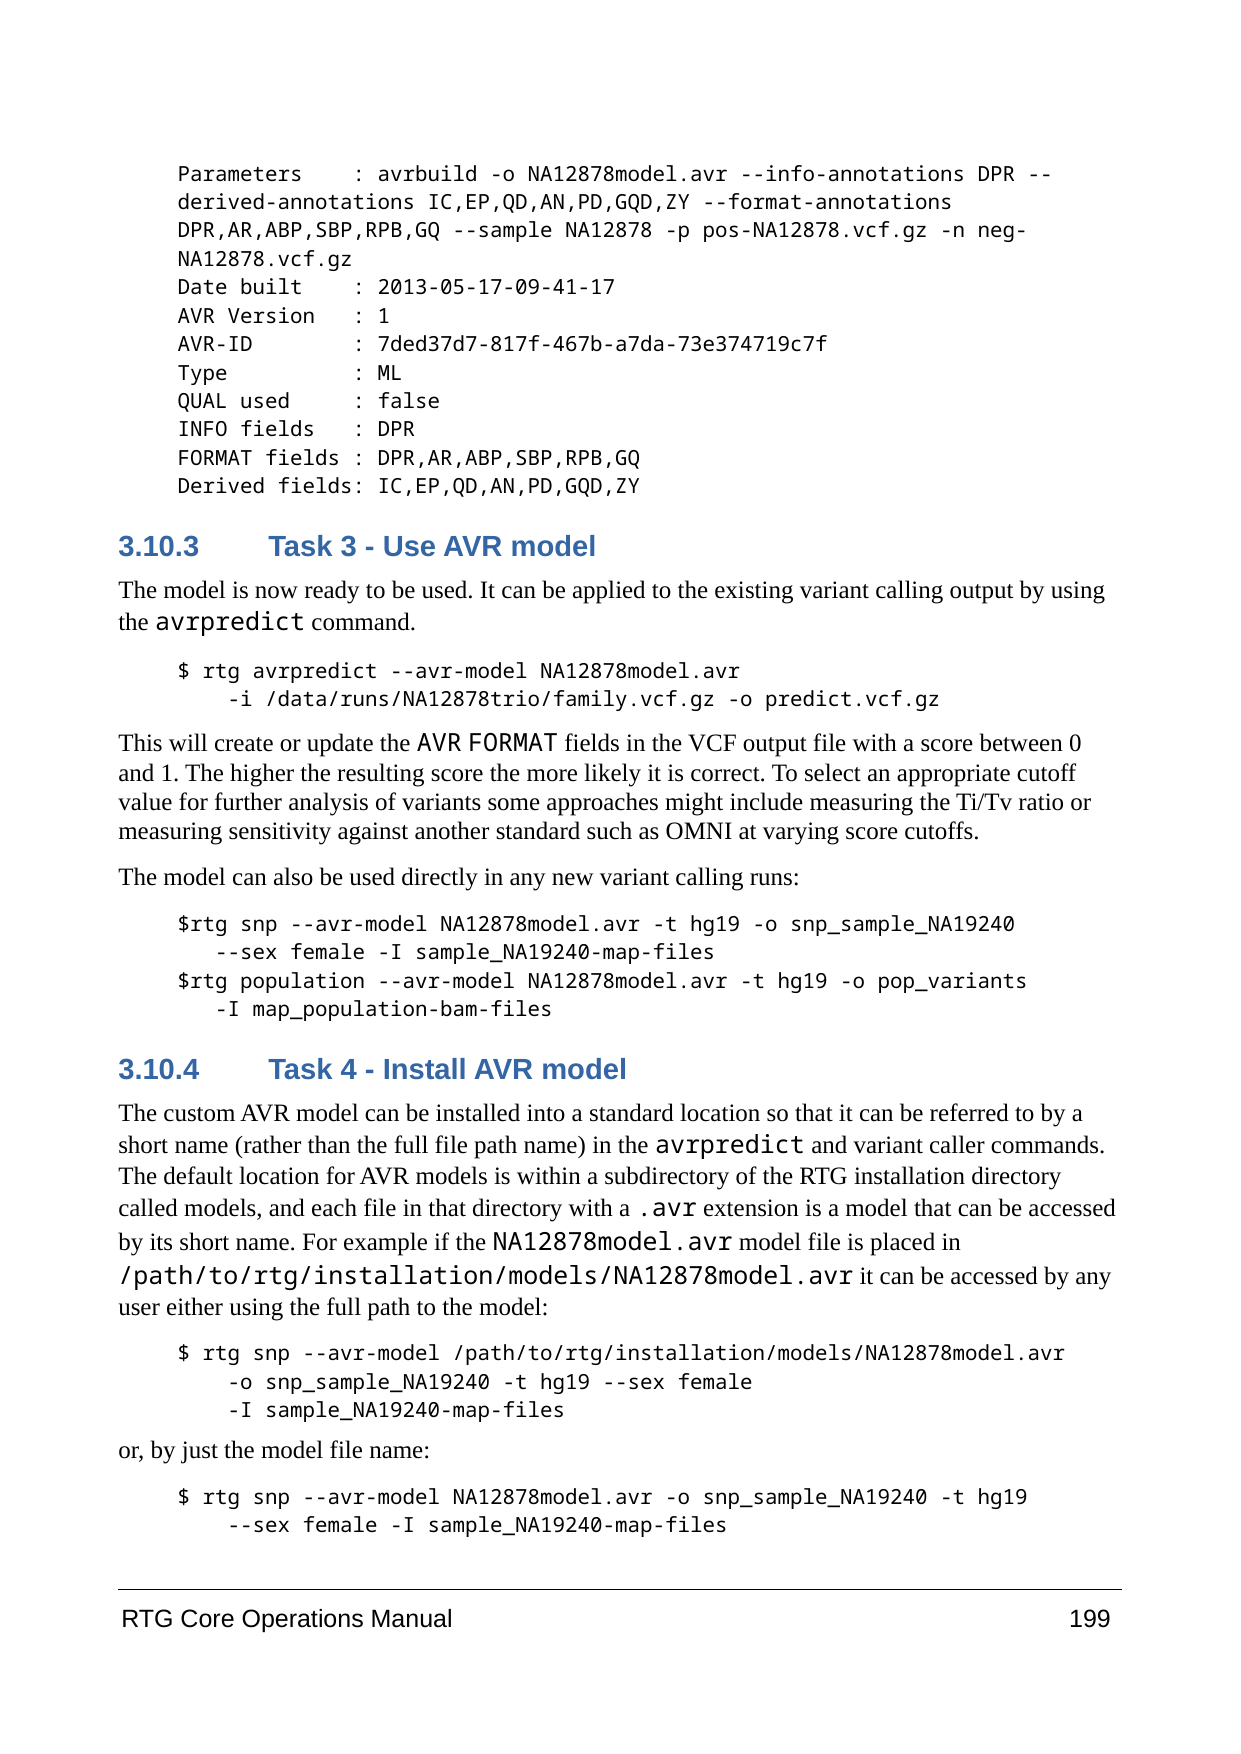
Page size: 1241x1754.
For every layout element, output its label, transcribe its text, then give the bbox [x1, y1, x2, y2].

text or, by just the model file name: [118, 1435, 1122, 1464]
text QUAL used : false [177, 386, 1122, 414]
text The custom AVR model can be installed into a standard location so that it can be referred to by a short name (rather than the full file path name) in the avrpredict and variant caller commands. The default location for AVR models is within a subdirectory of the RTG installation directory called models, and each file in that directory with a .avr extension is a model that can be accessed by its short name. For example if the NA12878model.avr model file is placed in /path/to/rtg/installation/models/NA12878model.avr it can be accessed by any user either using the full path to the model: [118, 1098, 1122, 1321]
text AVR Version : 1 [177, 301, 1122, 329]
text $ rtg snp --avr-model /path/to/rtg/installation/models/NA12878model.avr [177, 1338, 1122, 1367]
text FORMAT fields : DPR,AR,ABP,SBP,RPB,GQ [177, 443, 1122, 471]
subtitle Task 4 - Install AVR model [118, 1052, 1122, 1086]
text This will create or update the AVR FORMAT fields in the VCF output file with a score between 0 and 1. The higher the resulting score the more likely it is correct. To select an appropriate cutoff value for further analysis of variants some approaches might include measuring the Ti/Tv ratio or measuring sensitivity against another standard such as OMNI at varying score cutoffs. [118, 724, 1122, 845]
text --sex female -I sample_NA19240-map-files [177, 1510, 1122, 1539]
text Date built : 2013-05-17-09-41-17 [177, 272, 1122, 301]
text -I map_population-bam-files [177, 994, 1122, 1023]
text INFO fields : DPR [177, 414, 1122, 443]
text -I sample_NA19240-map-files [177, 1395, 1122, 1424]
text $ rtg snp --avr-model NA12878model.avr -o snp_sample_NA19240 -t hg19 [177, 1482, 1122, 1510]
text The model can also be used directly in any new variant calling runs: [118, 862, 1122, 891]
text Derived fields: IC,EP,QD,AN,PD,GQD,ZY [177, 471, 1122, 500]
text --sex female -I sample_NA19240-map-files [177, 937, 1122, 966]
text AVR-ID : 7ded37d7-817f-467b-a7da-73e374719c7f [177, 329, 1122, 358]
text Type : ML [177, 358, 1122, 386]
text $rtg population --avr-model NA12878model.avr -t hg19 -o pop_variants [177, 966, 1122, 994]
text $rtg snp --avr-model NA12878model.avr -t hg19 -o snp_sample_NA19240 [177, 909, 1122, 937]
subtitle Task 3 - Use AVR model [118, 529, 1122, 563]
text -o snp_sample_NA19240 -t hg19 --sex female [177, 1367, 1122, 1395]
text -i /data/runs/NA12878trio/family.vcf.gz -o predict.vcf.gz [177, 684, 1122, 713]
text Parameters : avrbuild -o NA12878model.avr --info-annotations DPR --derived-annotations IC,EP,QD,AN,PD,GQD,ZY --format-annotations DPR,AR,ABP,SBP,RPB,GQ --sample NA12878 -p pos-NA12878.vcf.gz -n neg-NA12878.vcf.gz [177, 159, 1122, 272]
text $ rtg avrpredict --avr-model NA12878model.avr [177, 656, 1122, 684]
text The model is now ready to be used. It can be applied to the existing variant calling output by using the avrpredict command. [118, 575, 1122, 638]
